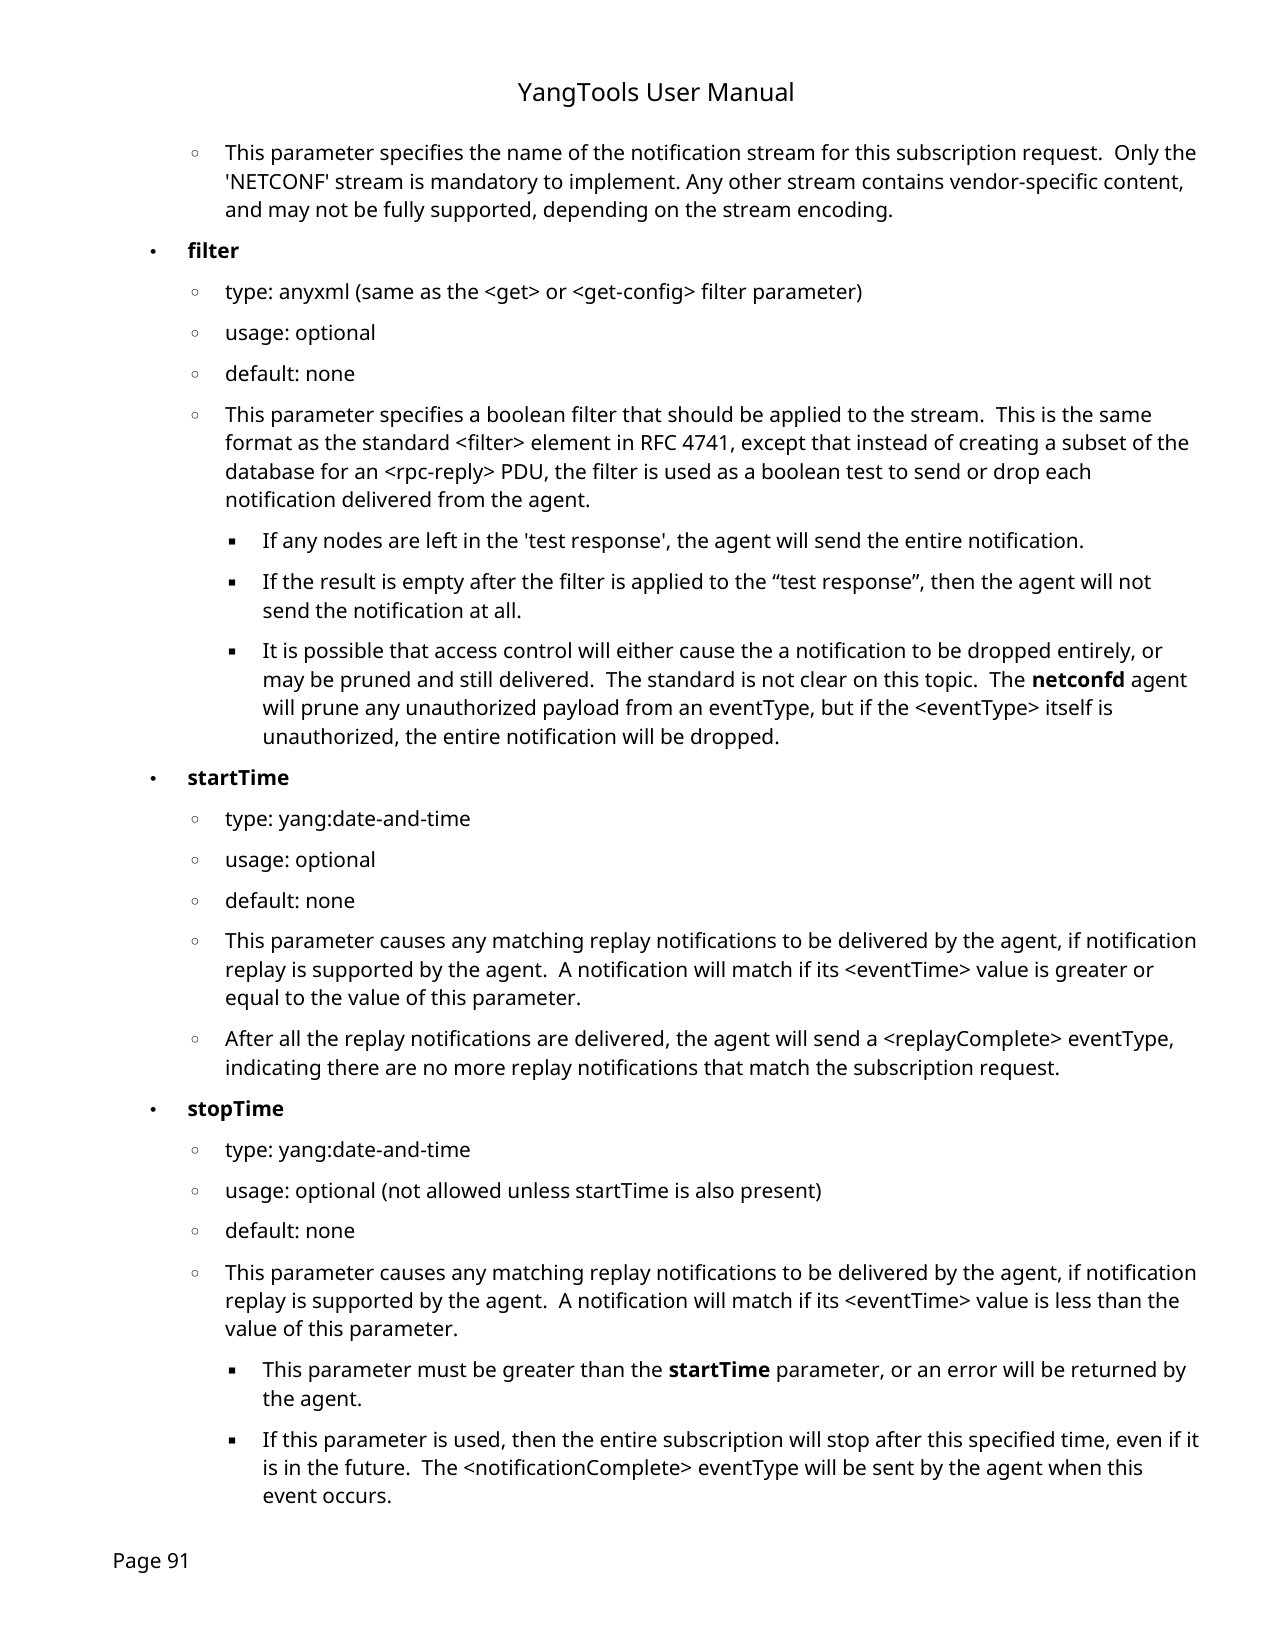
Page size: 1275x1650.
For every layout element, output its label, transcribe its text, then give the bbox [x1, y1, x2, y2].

list After all the replay notifications are delivered, the agent will send a <replayComplete> eventType, indicating there are no more replay notifications that match the subscription request. [187, 1024, 1200, 1081]
list startTime [150, 763, 1200, 791]
list default: none [187, 359, 1200, 388]
list If this parameter is used, then the entire subscription will stop after this specified time, even if it is in the future. The <notificationComplete> eventType will be sent by the agent when this event occurs. [225, 1425, 1200, 1510]
list default: none [187, 886, 1200, 914]
list usage: optional (not allowed unless startTime is also present) [187, 1176, 1200, 1204]
list This parameter specifies the name of the notification stream for this subscription request. Only the 'NETCONF' stream is mandatory to implement. Any other stream contains vendor-specific content, and may not be fully supported, depending on the stream encoding. [187, 138, 1200, 224]
list This parameter specifies a boolean filter that should be applied to the stream. This is the same format as the standard <filter> element in RFC 4741, except that instead of creating a subset of the database for an <rpc-reply> PDU, the filter is used as a boolean test to send or drop each notification delivered from the agent. [187, 400, 1200, 514]
list If any nodes are left in the 'test response', the agent will send the entire notification. [225, 526, 1200, 555]
list type: yang:date-and-time [187, 1135, 1200, 1163]
list type: anyxml (same as the <get> or <get-config> filter parameter) [187, 277, 1200, 306]
list If the result is empty after the filter is applied to the “test response”, then the agent will not send the notification at all. [225, 567, 1200, 624]
list This parameter must be greater than the startTime parameter, or an error will be returned by the agent. [225, 1355, 1200, 1412]
list usage: optional [187, 318, 1200, 347]
list stopTime [150, 1094, 1200, 1122]
list filter [150, 236, 1200, 265]
list type: yang:date-and-time [187, 804, 1200, 832]
list This parameter causes any matching replay notifications to be delivered by the agent, if notification replay is supported by the agent. A notification will match if its <eventTime> value is less than the value of this parameter. [187, 1258, 1200, 1343]
list It is possible that access control will either cause the a notification to be dropped entirely, or may be pruned and still delivered. The standard is not clear on this topic. The netconfd agent will prune any unauthorized payload from an eventType, but if the <eventType> itself is unauthorized, the entire notification will be dropped. [225, 637, 1200, 750]
list usage: optional [187, 845, 1200, 873]
list This parameter causes any matching replay notifications to be delivered by the agent, if notification replay is supported by the agent. A notification will match if its <eventTime> value is greater or equal to the value of this parameter. [187, 927, 1200, 1012]
list default: none [187, 1217, 1200, 1245]
